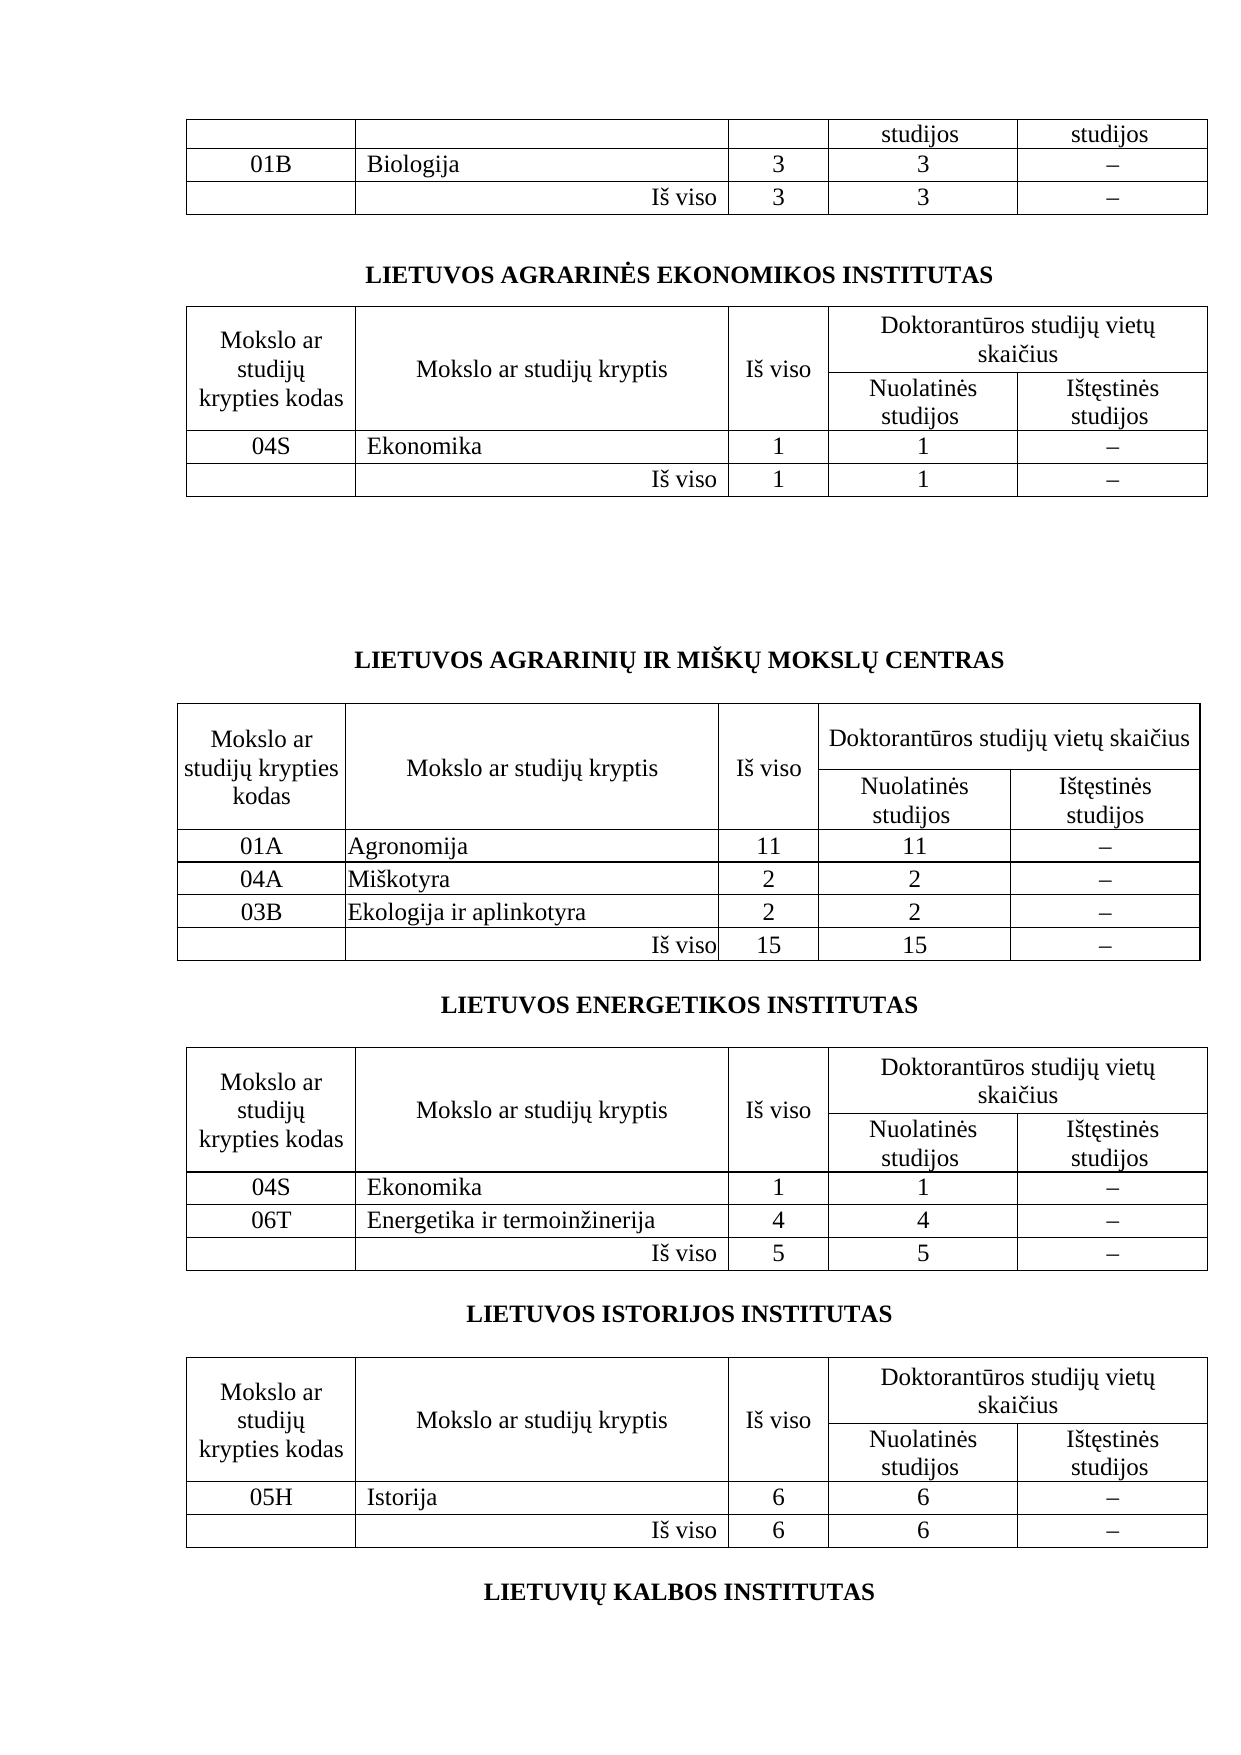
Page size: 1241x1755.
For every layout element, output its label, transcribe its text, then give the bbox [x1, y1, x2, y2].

table_cell Ekologija ir aplinkotyra [346, 895, 718, 927]
table_cell Nuolatinės studijos [819, 770, 1010, 829]
text LIETUVOS AGRARINIŲ IR MIŠKŲ MOKSLŲ CENTRAS [177, 645, 1182, 674]
table_header Doktorantūros studijų vietų skaičius [819, 704, 1199, 768]
table_cell 01A [178, 830, 345, 861]
table_header Iš viso [729, 307, 828, 430]
table_cell Biologija [356, 149, 728, 181]
table_cell – [1011, 928, 1199, 960]
table_header Iš viso [729, 1048, 828, 1171]
text LIETUVOS AGRARINĖS EKONOMIKOS INSTITUTAS [177, 261, 1182, 289]
table_cell 06T [187, 1205, 355, 1237]
table_cell 04S [187, 1173, 355, 1204]
table_cell Iš viso [356, 1238, 728, 1270]
table_header [356, 120, 728, 148]
table_header [729, 120, 828, 148]
table_cell 6 [829, 1515, 1017, 1547]
table_header Mokslo ar studijų kryptis [356, 307, 728, 430]
table_cell Nuolatinės studijos [829, 1424, 1017, 1481]
table_cell Ekonomika [356, 1173, 728, 1204]
table_cell 2 [719, 863, 818, 894]
table_cell 1 [729, 431, 828, 463]
table_cell Nuolatinės studijos [829, 1114, 1017, 1171]
table_cell – [1018, 182, 1207, 214]
table_cell [187, 464, 355, 496]
table_cell 6 [729, 1515, 828, 1547]
table_cell Ištęstinės studijos [1018, 1114, 1207, 1171]
table_cell Agronomija [346, 830, 718, 861]
table_cell Energetika ir termoinžinerija [356, 1205, 728, 1237]
table_cell 6 [829, 1482, 1017, 1514]
text LIETUVIŲ KALBOS INSTITUTAS [177, 1577, 1182, 1605]
table_cell 4 [829, 1205, 1017, 1237]
table_header Doktorantūros studijų vietų skaičius [829, 307, 1207, 372]
table_cell 11 [819, 830, 1010, 861]
table_cell – [1018, 431, 1207, 463]
table_cell 5 [829, 1238, 1017, 1270]
table_cell – [1018, 149, 1207, 181]
table_cell – [1018, 1238, 1207, 1270]
table_cell Iš viso [346, 928, 718, 960]
table_cell 3 [829, 182, 1017, 214]
table_cell [187, 1515, 355, 1547]
table_cell – [1018, 1173, 1207, 1204]
table_cell 5 [729, 1238, 828, 1270]
table_cell – [1011, 863, 1199, 894]
table_header Mokslo ar studijų kryptis [356, 1048, 728, 1171]
table_header [187, 120, 355, 148]
table_cell Ekonomika [356, 431, 728, 463]
table_cell – [1018, 1482, 1207, 1514]
table_cell Ištęstinės studijos [1018, 1424, 1207, 1481]
table_cell – [1011, 895, 1199, 927]
table_cell 1 [829, 464, 1017, 496]
table_cell [178, 928, 345, 960]
table_cell 03B [178, 895, 345, 927]
table_cell 15 [719, 928, 818, 960]
table_cell 1 [729, 464, 828, 496]
table_header Mokslo ar studijų krypties kodas [187, 1358, 355, 1481]
table_cell 01B [187, 149, 355, 181]
table_cell [187, 1238, 355, 1270]
table_cell Nuolatinės studijos [829, 373, 1017, 430]
table_header Mokslo ar studijų krypties kodas [178, 704, 345, 829]
table_cell 1 [829, 1173, 1017, 1204]
table_cell – [1018, 464, 1207, 496]
table_cell Miškotyra [346, 863, 718, 894]
table_cell – [1018, 1205, 1207, 1237]
table_header Mokslo ar studijų krypties kodas [187, 307, 355, 430]
table_cell Ištęstinės studijos [1011, 770, 1199, 829]
table_cell 3 [729, 149, 828, 181]
table_cell 2 [719, 895, 818, 927]
table_header Iš viso [719, 704, 818, 829]
table_cell 04S [187, 431, 355, 463]
table_cell 2 [819, 895, 1010, 927]
table_cell 4 [729, 1205, 828, 1237]
table_cell 1 [729, 1173, 828, 1204]
table_cell Iš viso [356, 464, 728, 496]
table_header Iš viso [729, 1358, 828, 1481]
table_cell 15 [819, 928, 1010, 960]
table_cell 05H [187, 1482, 355, 1514]
table_header Doktorantūros studijų vietų skaičius [829, 1358, 1207, 1423]
table_header Doktorantūros studijų vietų skaičius [829, 1048, 1207, 1113]
table_cell Iš viso [356, 182, 728, 214]
table_header Mokslo ar studijų kryptis [346, 704, 718, 829]
table_cell 3 [829, 149, 1017, 181]
table_header Mokslo ar studijų kryptis [356, 1358, 728, 1481]
table_cell 6 [729, 1482, 828, 1514]
table_cell 11 [719, 830, 818, 861]
table_cell 1 [829, 431, 1017, 463]
table_cell 3 [729, 182, 828, 214]
table_cell – [1011, 830, 1199, 861]
table_cell [187, 182, 355, 214]
table_cell 2 [819, 863, 1010, 894]
table_cell Iš viso [356, 1515, 728, 1547]
table_cell studijos [829, 120, 1017, 148]
text LIETUVOS ISTORIJOS INSTITUTAS [177, 1299, 1182, 1328]
table_cell – [1018, 1515, 1207, 1547]
table_header Mokslo ar studijų krypties kodas [187, 1048, 355, 1171]
table_cell Ištęstinės studijos [1018, 373, 1207, 430]
table_cell studijos [1018, 120, 1207, 148]
table_cell 04A [178, 863, 345, 894]
text LIETUVOS ENERGETIKOS INSTITUTAS [177, 990, 1182, 1018]
table_cell Istorija [356, 1482, 728, 1514]
